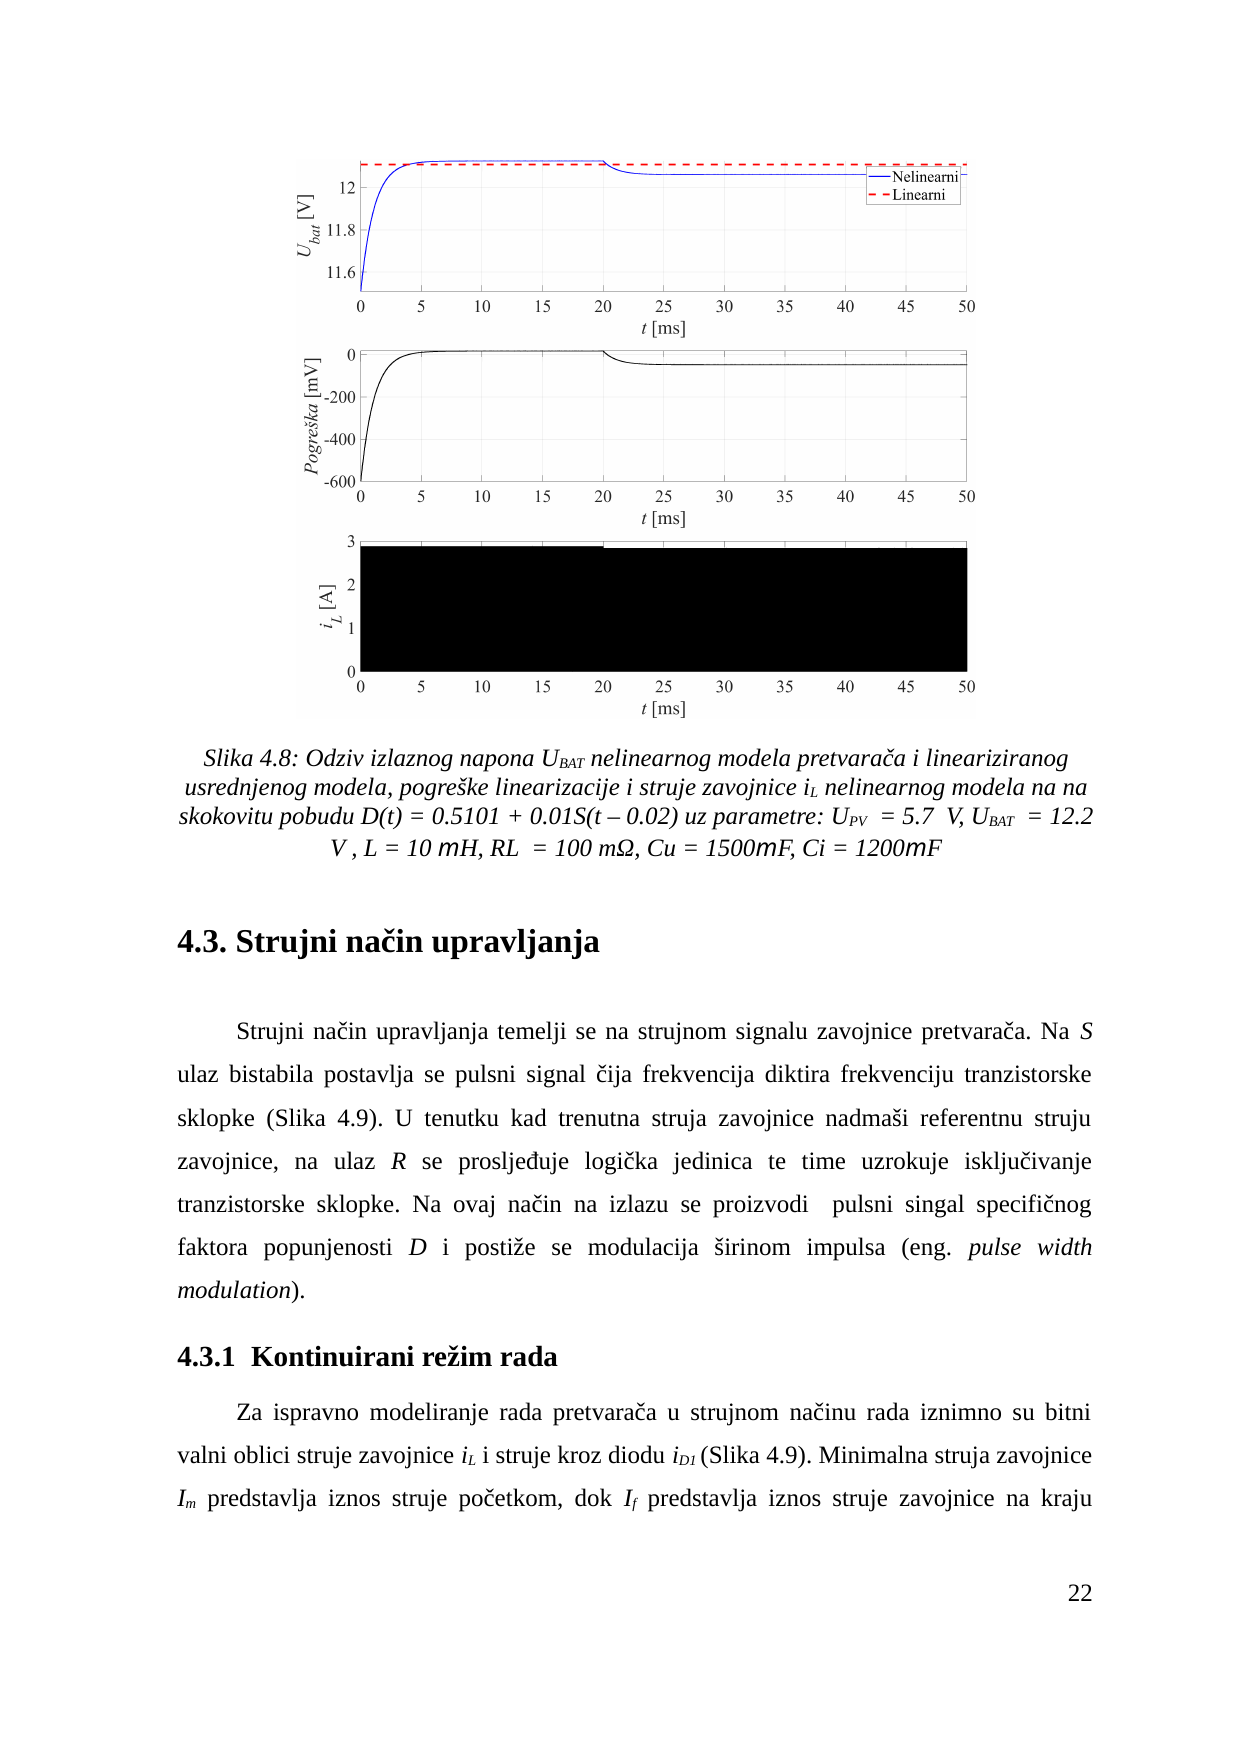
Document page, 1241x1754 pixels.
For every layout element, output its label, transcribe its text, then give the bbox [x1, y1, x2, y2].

subtitle Strujni način upravljanja [177, 921, 1093, 960]
text Strujni način upravljanja temelji se na strujnom signalu zavojnice pretvarača. Na S ulaz bistabila postavlja se pulsni signal čija frekvencija diktira frekvenciju tranzistorske sklopke (Slika 4.9). U tenutku kad trenutna struja zavojnice nadmaši referentnu struju zavojnice, na ulaz R se prosljeđuje logička jedinica te time uzrokuje isključivanje tranzistorske sklopke. Na ovaj način na izlazu se proizvodi pulsni singal specifičnog faktora popunjenosti D i postiže se modulacija širinom impulsa (eng. pulse width modulation). [177, 1016, 1093, 1304]
picture [296, 159, 976, 719]
subtitle Kontinuirani režim rada [177, 1339, 1093, 1372]
text Slika 4.8: Odziv izlaznog napona UBAT nelinearnog modela pretvarača i lineariziranog usrednjenog modela, pogreške linearizacije i struje zavojnice iL nelinearnog modela na na skokovitu pobudu D(t) = 0.5101 + 0.01S(t – 0.02) uz parametre: UPV = 5.7 V, UBAT = 12.2 V , L = 10 mH, RL = 100 mΩ, Cu = 1500mF, Ci = 1200mF [177, 743, 1095, 863]
text Za ispravno modeliranje rada pretvarača u strujnom načinu rada iznimno su bitni valni oblici struje zavojnice iL i struje kroz diodu iD1 (Slika 4.9). Minimalna struja zavojnice Im predstavlja iznos struje početkom, dok If predstavlja iznos struje zavojnice na kraju [177, 1397, 1093, 1512]
